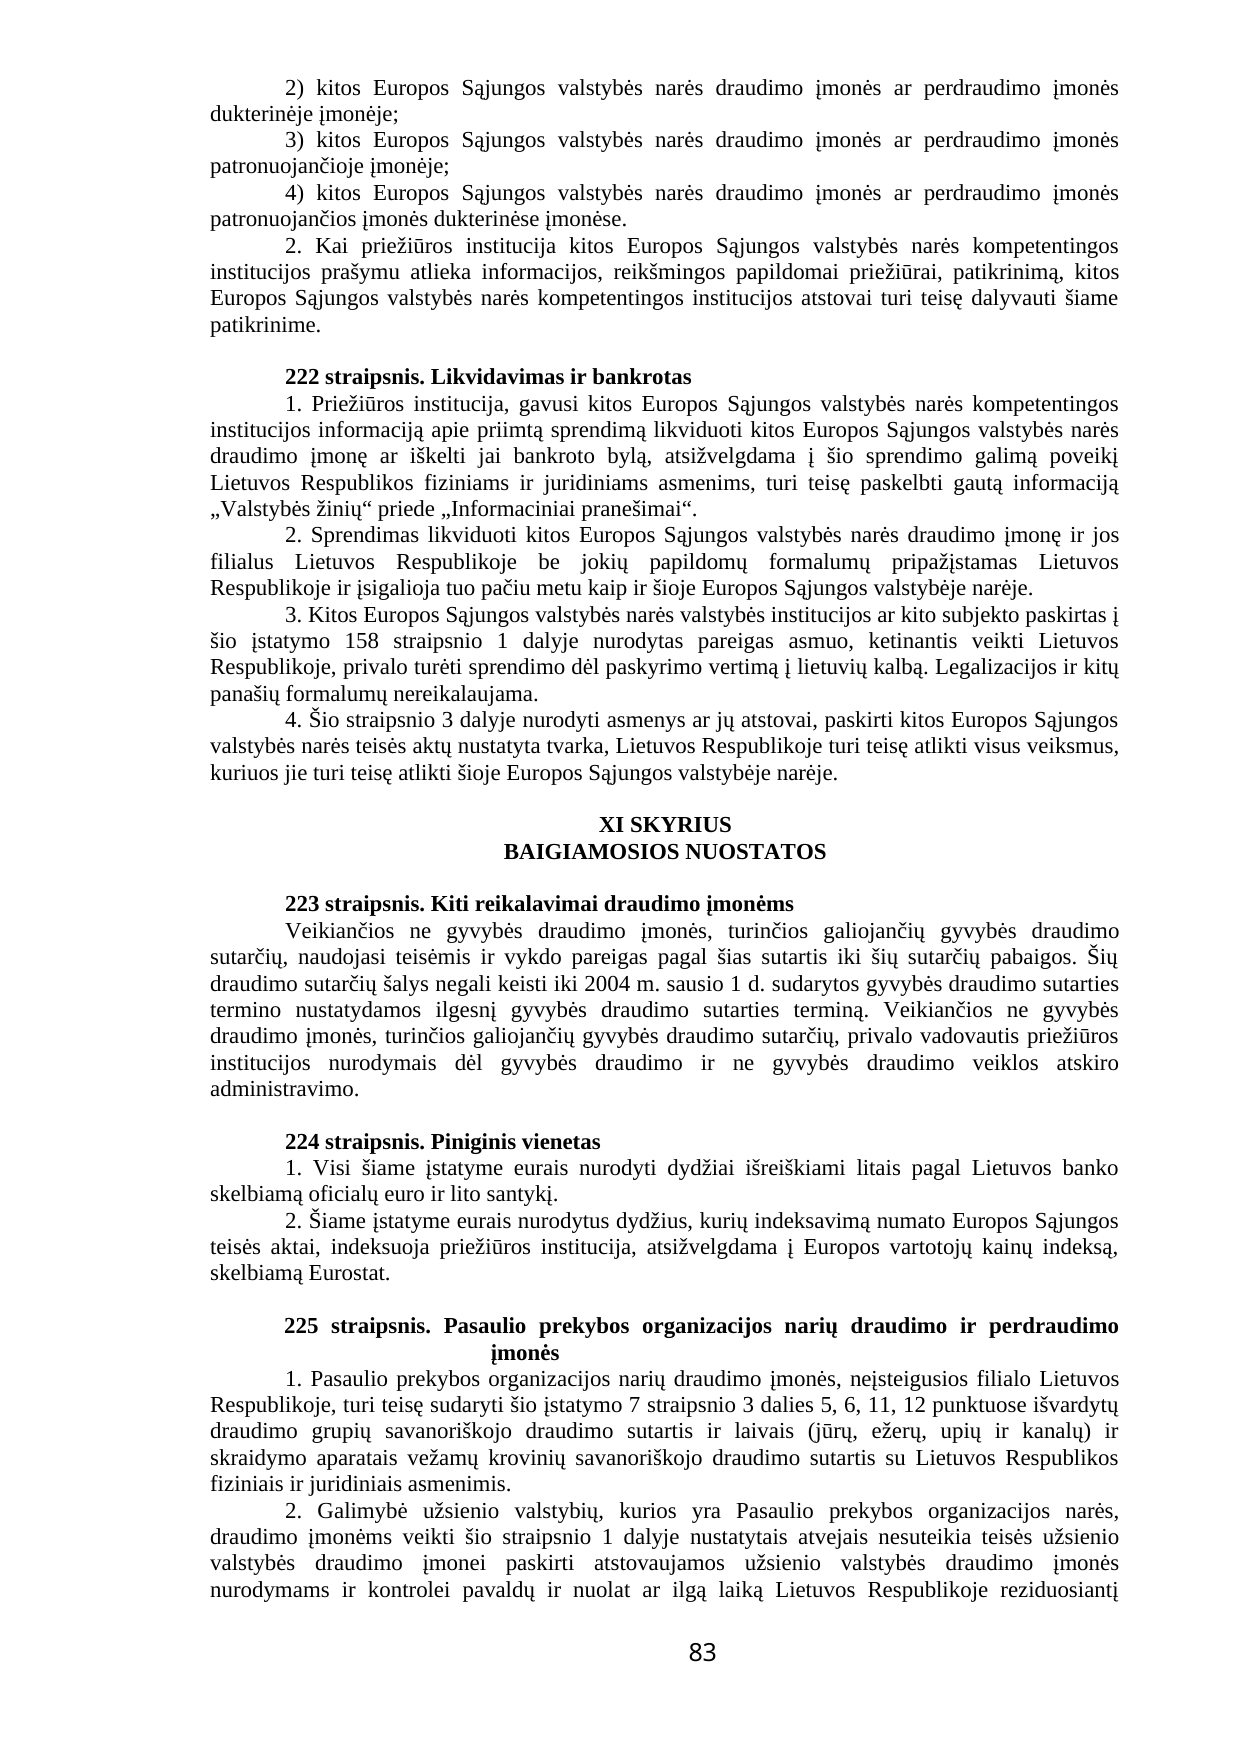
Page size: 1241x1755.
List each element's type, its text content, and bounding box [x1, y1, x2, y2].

text 2. Sprendimas likviduoti kitos Europos Sąjungos valstybės narės draudimo įmonę ir jos filialus Lietuvos Respublikoje be jokių papildomų formalumų pripažįstamas Lietuvos Respublikoje ir įsigalioja tuo pačiu metu kaip ir šioje Europos Sąjungos valstybėje narėje. [210, 522, 1120, 601]
text 4. Šio straipsnio 3 dalyje nurodyti asmenys ar jų atstovai, paskirti kitos Europos Sąjungos valstybės narės teisės aktų nustatyta tvarka, Lietuvos Respublikoje turi teisę atlikti visus veiksmus, kuriuos jie turi teisę atlikti šioje Europos Sąjungos valstybėje narėje. [210, 706, 1120, 785]
text 2. Galimybė užsienio valstybių, kurios yra Pasaulio prekybos organizacijos narės, draudimo įmonėms veikti šio straipsnio 1 dalyje nustatytais atvejais nesuteikia teisės užsienio valstybės draudimo įmonei paskirti atstovaujamos užsienio valstybės draudimo įmonės nurodymams ir kontrolei pavaldų ir nuolat ar ilgą laiką Lietuvos Respublikoje reziduosiantį [210, 1497, 1120, 1602]
text 223 straipsnis. Kiti reikalavimai draudimo įmonėms [210, 891, 1120, 917]
text 3. Kitos Europos Sąjungos valstybės narės valstybės institucijos ar kito subjekto paskirtas į šio įstatymo 158 straipsnio 1 dalyje nurodytas pareigas asmuo, ketinantis veikti Lietuvos Respublikoje, privalo turėti sprendimo dėl paskyrimo vertimą į lietuvių kalbą. Legalizacijos ir kitų panašių formalumų nereikalaujama. [210, 601, 1120, 706]
text 2. Kai priežiūros institucija kitos Europos Sąjungos valstybės narės kompetentingos institucijos prašymu atlieka informacijos, reikšmingos papildomai priežiūrai, patikrinimą, kitos Europos Sąjungos valstybės narės kompetentingos institucijos atstovai turi teisę dalyvauti šiame patikrinime. [210, 232, 1120, 337]
text XI SKYRIUS [210, 811, 1120, 838]
text Veikiančios ne gyvybės draudimo įmonės, turinčios galiojančių gyvybės draudimo sutarčių, naudojasi teisėmis ir vykdo pareigas pagal šias sutartis iki šių sutarčių pabaigos. Šių draudimo sutarčių šalys negali keisti iki 2004 m. sausio 1 d. sudarytos gyvybės draudimo sutarties termino nustatydamos ilgesnį gyvybės draudimo sutarties terminą. Veikiančios ne gyvybės draudimo įmonės, turinčios galiojančių gyvybės draudimo sutarčių, privalo vadovautis priežiūros institucijos nurodymais dėl gyvybės draudimo ir ne gyvybės draudimo veiklos atskiro administravimo. [210, 917, 1120, 1101]
text 1. Visi šiame įstatyme eurais nurodyti dydžiai išreiškiami litais pagal Lietuvos banko skelbiamą oficialų euro ir lito santykį. [210, 1154, 1120, 1207]
text 4) kitos Europos Sąjungos valstybės narės draudimo įmonės ar perdraudimo įmonės patronuojančios įmonės dukterinėse įmonėse. [210, 179, 1120, 232]
text 224 straipsnis. Piniginis vienetas [210, 1128, 1120, 1154]
text 1. Priežiūros institucija, gavusi kitos Europos Sąjungos valstybės narės kompetentingos institucijos informaciją apie priimtą sprendimą likviduoti kitos Europos Sąjungos valstybės narės draudimo įmonę ar iškelti jai bankroto bylą, atsižvelgdama į šio sprendimo galimą poveikį Lietuvos Respublikos fiziniams ir juridiniams asmenims, turi teisę paskelbti gautą informaciją „Valstybės žinių“ priede „Informaciniai pranešimai“. [210, 390, 1120, 522]
text 3) kitos Europos Sąjungos valstybės narės draudimo įmonės ar perdraudimo įmonės patronuojančioje įmonėje; [210, 126, 1120, 179]
text 225 straipsnis. Pasaulio prekybos organizacijos narių draudimo ir perdraudimo įmonės [284, 1312, 1120, 1365]
text 222 straipsnis. Likvidavimas ir bankrotas [210, 363, 1120, 390]
text BAIGIAMOSIOS NUOSTATOS [210, 838, 1120, 864]
text 1. Pasaulio prekybos organizacijos narių draudimo įmonės, neįsteigusios filialo Lietuvos Respublikoje, turi teisę sudaryti šio įstatymo 7 straipsnio 3 dalies 5, 6, 11, 12 punktuose išvardytų draudimo grupių savanoriškojo draudimo sutartis ir laivais (jūrų, ežerų, upių ir kanalų) ir skraidymo aparatais vežamų krovinių savanoriškojo draudimo sutartis su Lietuvos Respublikos fiziniais ir juridiniais asmenimis. [210, 1365, 1120, 1497]
text 2) kitos Europos Sąjungos valstybės narės draudimo įmonės ar perdraudimo įmonės dukterinėje įmonėje; [210, 73, 1120, 126]
text 2. Šiame įstatyme eurais nurodytus dydžius, kurių indeksavimą numato Europos Sąjungos teisės aktai, indeksuoja priežiūros institucija, atsižvelgdama į Europos vartotojų kainų indeksą, skelbiamą Eurostat. [210, 1207, 1120, 1286]
